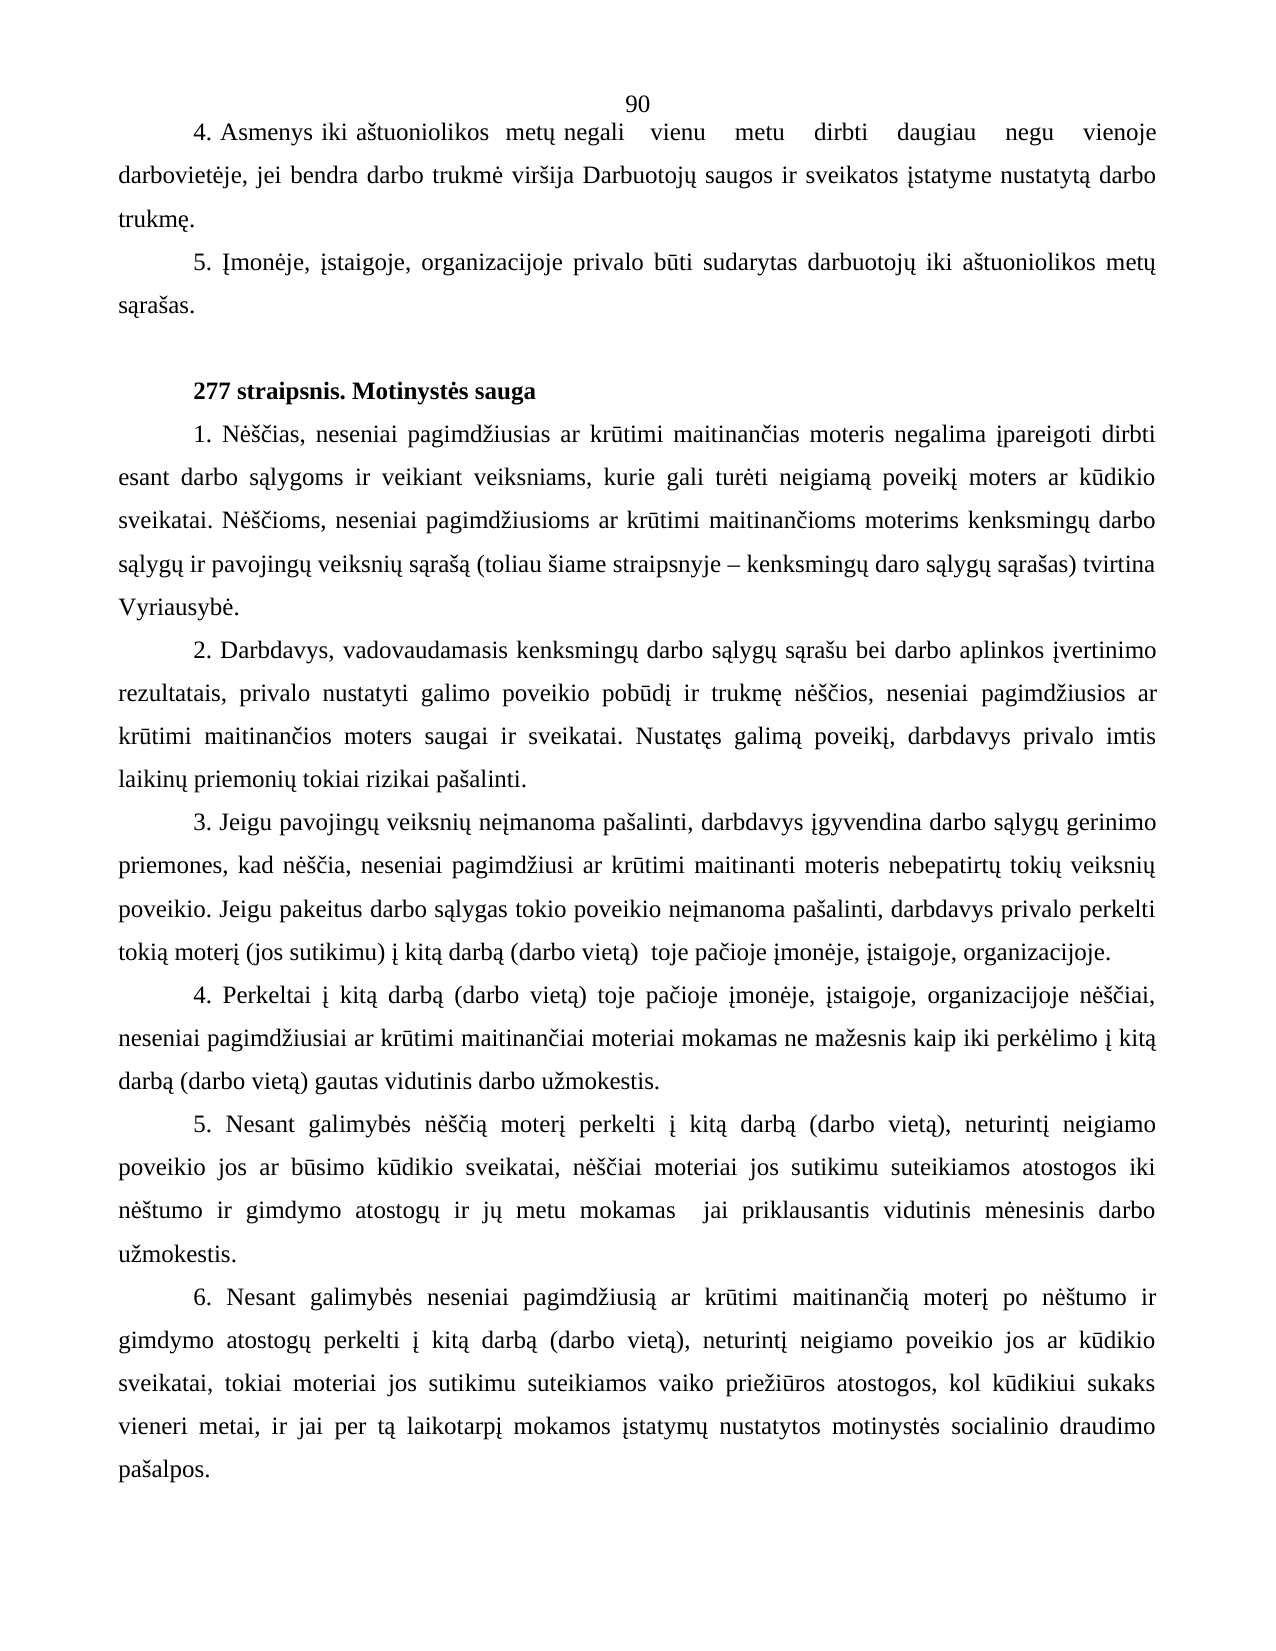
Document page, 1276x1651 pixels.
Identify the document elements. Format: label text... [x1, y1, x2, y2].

text 4. Asmenys iki aštuoniolikos metų negali vienu metu dirbti daugiau negu vienoje darbovietėje, jei bendra darbo trukmė viršija Darbuotojų saugos ir sveikatos įstatyme nustatytą darbo trukmę. [118, 117, 1157, 232]
text 3. Jeigu pavojingų veiksnių neįmanoma pašalinti, darbdavys įgyvendina darbo sąlygų gerinimo priemones, kad nėščia, neseniai pagimdžiusi ar krūtimi maitinanti moteris nebepatirtų tokių veiksnių poveikio. Jeigu pakeitus darbo sąlygas tokio poveikio neįmanoma pašalinti, darbdavys privalo perkelti tokią moterį (jos sutikimu) į kitą darbą (darbo vietą) toje pačioje įmonėje, įstaigoje, organizacijoje. [118, 807, 1157, 966]
text 5. Įmonėje, įstaigoje, organizacijoje privalo būti sudarytas darbuotojų iki aštuoniolikos metų sąrašas. [118, 247, 1157, 319]
text 4. Perkeltai į kitą darbą (darbo vietą) toje pačioje įmonėje, įstaigoje, organizacijoje nėščiai, neseniai pagimdžiusiai ar krūtimi maitinančiai moteriai mokamas ne mažesnis kaip iki perkėlimo į kitą darbą (darbo vietą) gautas vidutinis darbo užmokestis. [118, 980, 1157, 1095]
text 277 straipsnis. Motinystės sauga [118, 376, 1157, 405]
text 6. Nesant galimybės neseniai pagimdžiusią ar krūtimi maitinančią moterį po nėštumo ir gimdymo atostogų perkelti į kitą darbą (darbo vietą), neturintį neigiamo poveikio jos ar kūdikio sveikatai, tokiai moteriai jos sutikimu suteikiamos vaiko priežiūros atostogos, kol kūdikiui sukaks vieneri metai, ir jai per tą laikotarpį mokamos įstatymų nustatytos motinystės socialinio draudimo pašalpos. [118, 1282, 1157, 1483]
text 1. Nėščias, neseniai pagimdžiusias ar krūtimi maitinančias moteris negalima įpareigoti dirbti esant darbo sąlygoms ir veikiant veiksniams, kurie gali turėti neigiamą poveikį moters ar kūdikio sveikatai. Nėščioms, neseniai pagimdžiusioms ar krūtimi maitinančioms moterims kenksmingų darbo sąlygų ir pavojingų veiksnių sąrašą (toliau šiame straipsnyje – kenksmingų daro sąlygų sąrašas) tvirtina Vyriausybė. [118, 419, 1157, 621]
text 2. Darbdavys, vadovaudamasis kenksmingų darbo sąlygų sąrašu bei darbo aplinkos įvertinimo rezultatais, privalo nustatyti galimo poveikio pobūdį ir trukmę nėščios, neseniai pagimdžiusios ar krūtimi maitinančios moters saugai ir sveikatai. Nustatęs galimą poveikį, darbdavys privalo imtis laikinų priemonių tokiai rizikai pašalinti. [118, 635, 1157, 793]
text 5. Nesant galimybės nėščią moterį perkelti į kitą darbą (darbo vietą), neturintį neigiamo poveikio jos ar būsimo kūdikio sveikatai, nėščiai moteriai jos sutikimu suteikiamos atostogos iki nėštumo ir gimdymo atostogų ir jų metu mokamas jai priklausantis vidutinis mėnesinis darbo užmokestis. [118, 1109, 1157, 1267]
